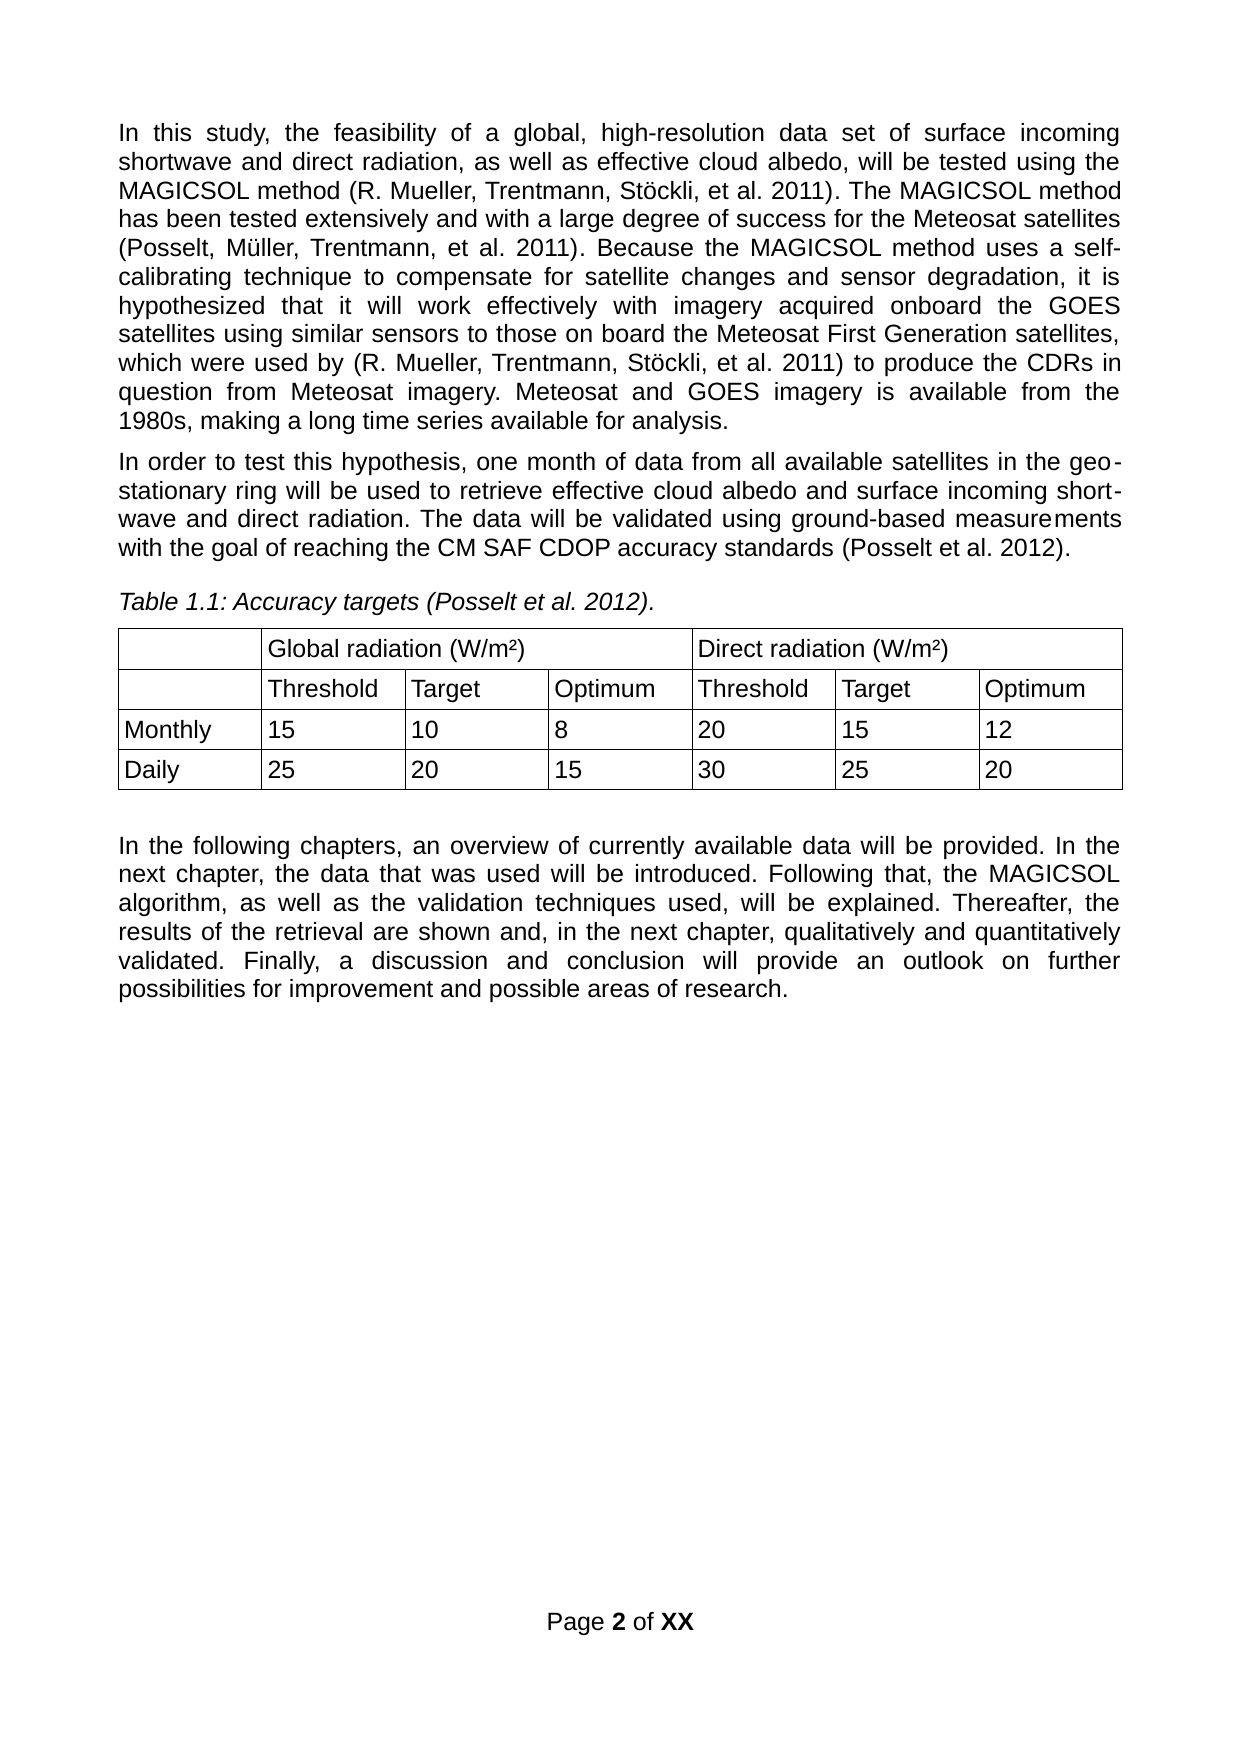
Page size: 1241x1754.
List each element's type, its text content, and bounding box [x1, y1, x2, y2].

text In the following chapters, an overview of currently available data will be provided. In the next chapter, the data that was used will be introduced. Following that, the MAGICSOL algorithm, as well as the validation techniques used, will be explained. Thereafter, the results of the retrieval are shown and, in the next chapter, qualitatively and quantitatively validated. Finally, a discussion and conclusion will provide an outlook on further possibilities for improvement and possible areas of research. [118, 831, 1122, 1003]
table_header Global radiation (W/m²) [262, 629, 692, 668]
text In this study, the feasibility of a global, high-resolution data set of surface incoming shortwave and direct radiation, as well as effective cloud albedo, will be tested using the MAGICSOL method (R. Mueller, Trentmann, Stöckli, et al. 2011). The MAGICSOL method has been tested extensively and with a large degree of success for the Meteosat satellites (Posselt, Müller, Trentmann, et al. 2011). Because the MAGICSOL method uses a self-calibrating technique to compensate for satellite changes and sensor degradation, it is hypothesized that it will work effectively with imagery acquired onboard the GOES satellites using similar sensors to those on board the Meteosat First Generation satellites, which were used by (R. Mueller, Trentmann, Stöckli, et al. 2011) to produce the CDRs in question from Meteosat imagery. Meteosat and GOES imagery is available from the 1980s, making a long time series available for analysis. [118, 118, 1122, 434]
table_cell 20 [693, 710, 835, 749]
table_cell 30 [693, 750, 835, 789]
table_cell [119, 670, 261, 709]
table_cell Target [836, 670, 979, 709]
table_cell 15 [262, 710, 405, 749]
table_cell Threshold [693, 670, 835, 709]
table_cell 12 [980, 710, 1122, 749]
table_header Direct radiation (W/m²) [693, 629, 1122, 668]
table_cell 10 [406, 710, 548, 749]
table_cell 25 [836, 750, 979, 789]
table_cell Threshold [262, 670, 405, 709]
text In order to test this hypothesis, one month of data from all available satellites in the geo­stationary ring will be used to retrieve effective cloud albedo and surface incoming short­wave and direct radiation. The data will be validated using ground-based measure­ments with the goal of reaching the CM SAF CDOP accuracy standards (Posselt et al. 2012). [118, 447, 1122, 562]
table_cell 8 [549, 710, 692, 749]
table_cell Monthly [119, 710, 261, 749]
text Table 1.1: Accuracy targets (Posselt et al. 2012). [118, 587, 1122, 616]
table_cell Optimum [549, 670, 692, 709]
table_header [119, 629, 261, 668]
table_cell 20 [406, 750, 548, 789]
table_cell Optimum [980, 670, 1122, 709]
table_cell 20 [980, 750, 1122, 789]
table_cell 15 [549, 750, 692, 789]
table_cell 15 [836, 710, 979, 749]
table_cell Target [406, 670, 548, 709]
table_cell 25 [262, 750, 405, 789]
table_cell Daily [119, 750, 261, 789]
